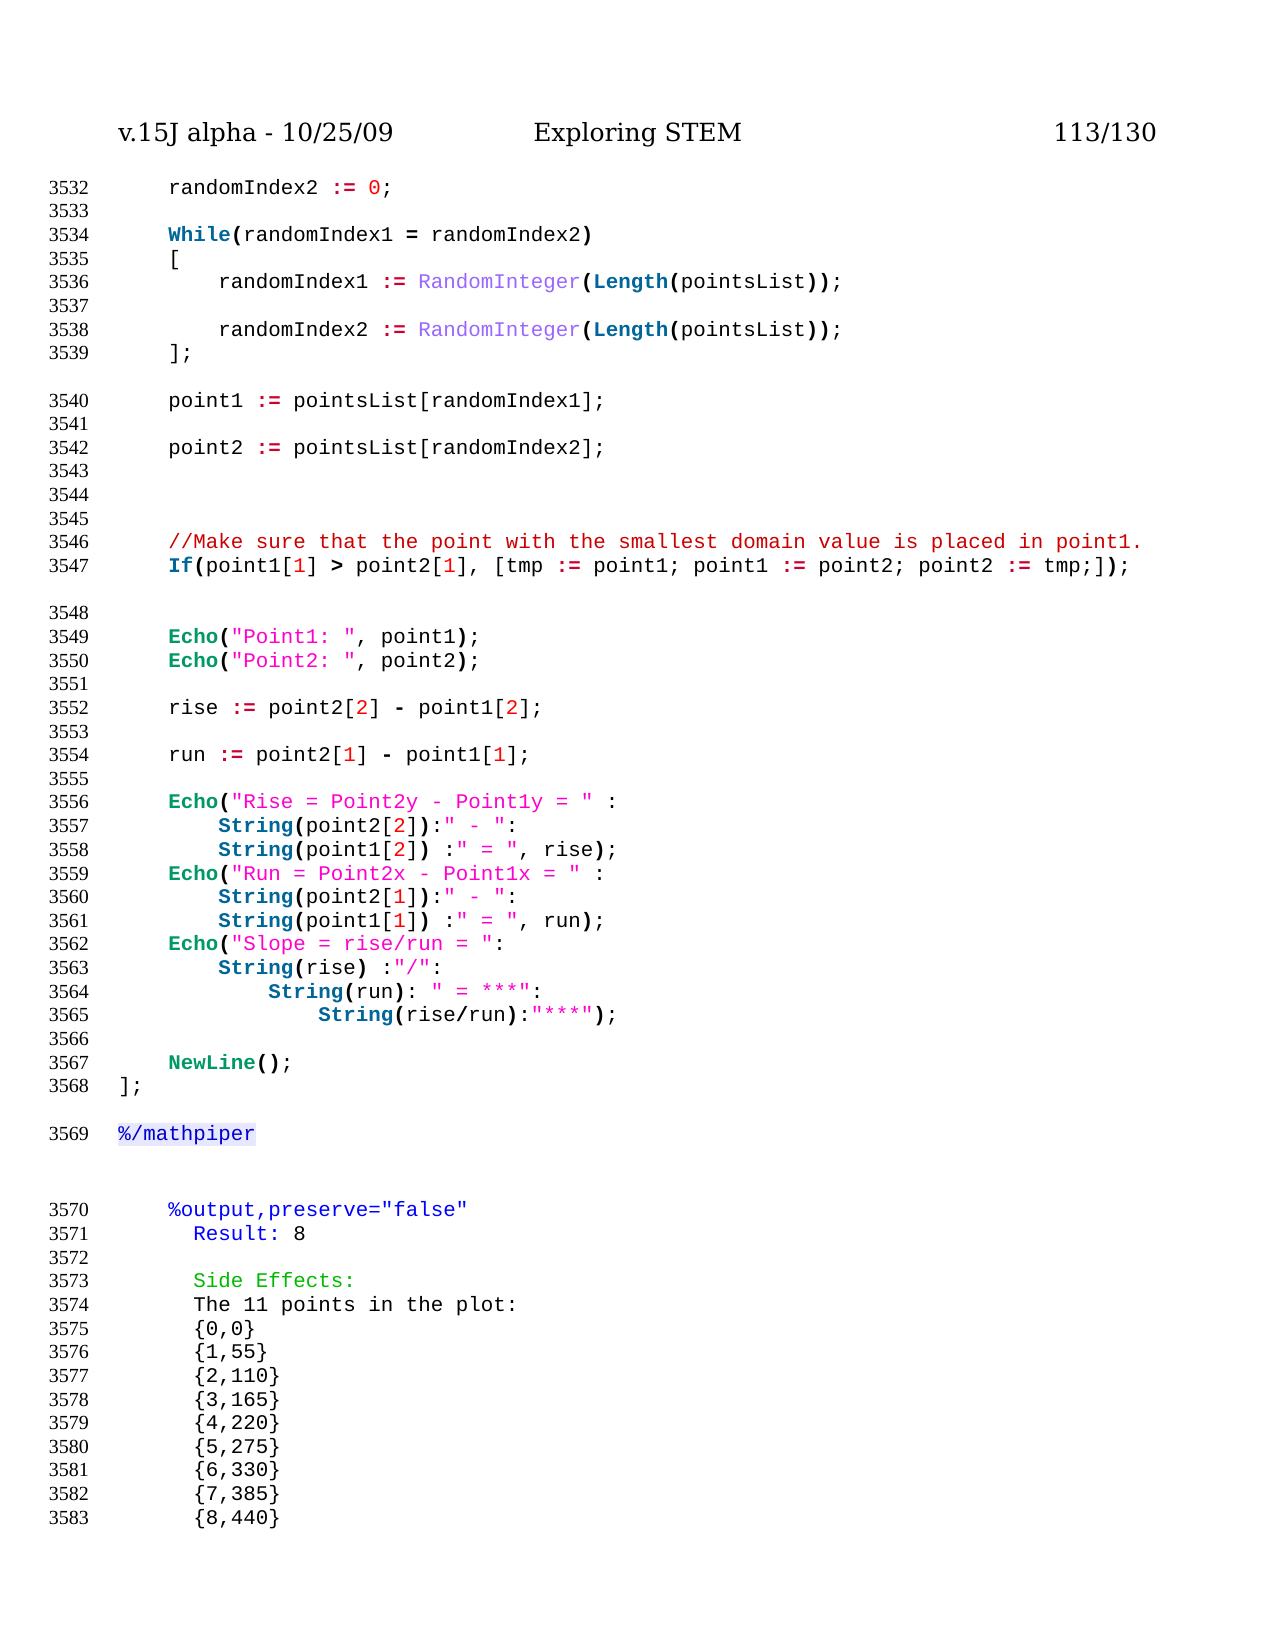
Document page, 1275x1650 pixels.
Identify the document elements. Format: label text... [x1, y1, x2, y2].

text {1,55} [118, 1341, 1157, 1365]
text String(point1[1]) :" = ", run); [118, 910, 1157, 933]
text Echo("Point2: ", point2); [118, 650, 1157, 673]
text Echo("Rise = Point2y - Point1y = " : [118, 792, 1157, 815]
text NewLine(); [118, 1052, 1157, 1075]
text {0,0} [118, 1318, 1157, 1341]
text String(rise/run):"***"); [118, 1004, 1157, 1028]
text point2 := pointsList[randomIndex2]; [118, 437, 1157, 461]
text //Make sure that the point with the smallest domain value is placed in point1. [118, 531, 1157, 555]
text If(point1[1] > point2[1], [tmp := point1; point1 := point2; point2 := tmp;]); [118, 555, 1157, 579]
text String(point2[1]):" - ": [118, 886, 1157, 910]
text The 11 points in the plot: [118, 1294, 1157, 1318]
text Echo("Slope = rise/run = ": [118, 933, 1157, 957]
text Side Effects: [118, 1270, 1157, 1294]
text String(run): " = ***": [118, 981, 1157, 1004]
text {7,385} [118, 1483, 1157, 1507]
text [ [118, 248, 1157, 271]
text point1 := pointsList[randomIndex1]; [118, 389, 1157, 413]
text {5,275} [118, 1436, 1157, 1459]
text Echo("Run = Point2x - Point1x = " : [118, 862, 1157, 886]
text While(randomIndex1 = randomIndex2) [118, 224, 1157, 248]
text {3,165} [118, 1388, 1157, 1412]
text {6,330} [118, 1459, 1157, 1483]
text String(rise) :"/": [118, 957, 1157, 981]
text String(point2[2]):" - ": [118, 815, 1157, 839]
text {8,440} [118, 1507, 1157, 1530]
text rise := point2[2] - point1[2]; [118, 697, 1157, 721]
text %output,preserve="false" [118, 1199, 1157, 1223]
text String(point1[2]) :" = ", rise); [118, 839, 1157, 862]
text run := point2[1] - point1[1]; [118, 744, 1157, 768]
text randomIndex2 := RandomInteger(Length(pointsList)); [118, 319, 1157, 342]
text {2,110} [118, 1365, 1157, 1388]
text Echo("Point1: ", point1); [118, 626, 1157, 650]
text %/mathpiper [118, 1123, 1157, 1146]
text {4,220} [118, 1412, 1157, 1436]
text ]; [118, 1075, 1157, 1099]
text Result: 8 [118, 1223, 1157, 1247]
text randomIndex1 := RandomInteger(Length(pointsList)); [118, 271, 1157, 295]
text ]; [118, 342, 1157, 366]
text randomIndex2 := 0; [118, 177, 1157, 200]
